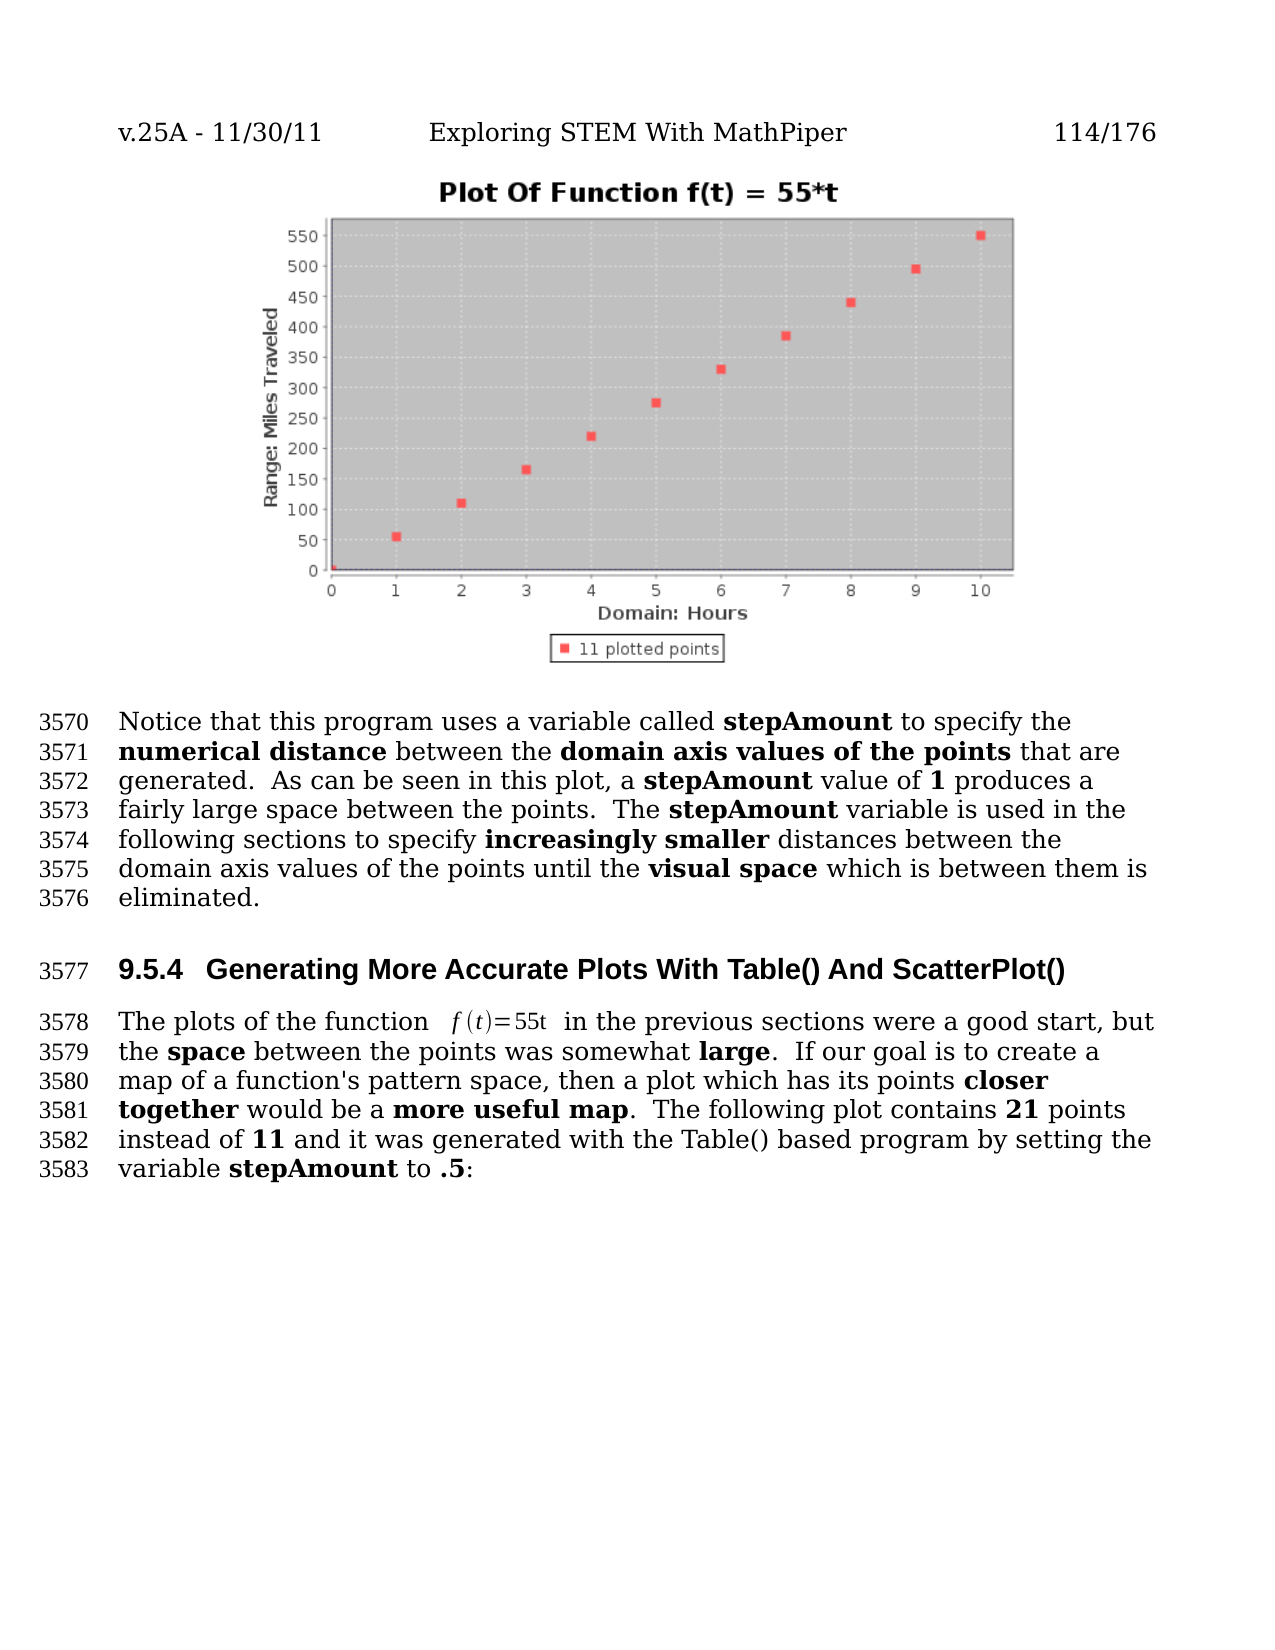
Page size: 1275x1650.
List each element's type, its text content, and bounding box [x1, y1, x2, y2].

text Notice that this program uses a variable called stepAmount to specify the numerical distance between the domain axis values of the points that are generated. As can be seen in this plot, a stepAmount value of 1 produces a fairly large space between the points. The stepAmount variable is used in the following sections to specify increasingly smaller distances between the domain axis values of the points until the visual space which is between them is eliminated. [118, 707, 1157, 913]
text The plots of the functionin the previous sections were a good start, but the space between the points was somewhat large. If our goal is to create a map of a function's pattern space, then a plot which has its points closer together would be a more useful map. The following plot contains 21 points instead of 11 and it was generated with the Table() based program by setting the variable stepAmount to .5: [118, 1006, 1157, 1183]
picture [246, 176, 1029, 664]
subtitle Generating More Accurate Plots With Table() And ScatterPlot() [118, 952, 1157, 985]
